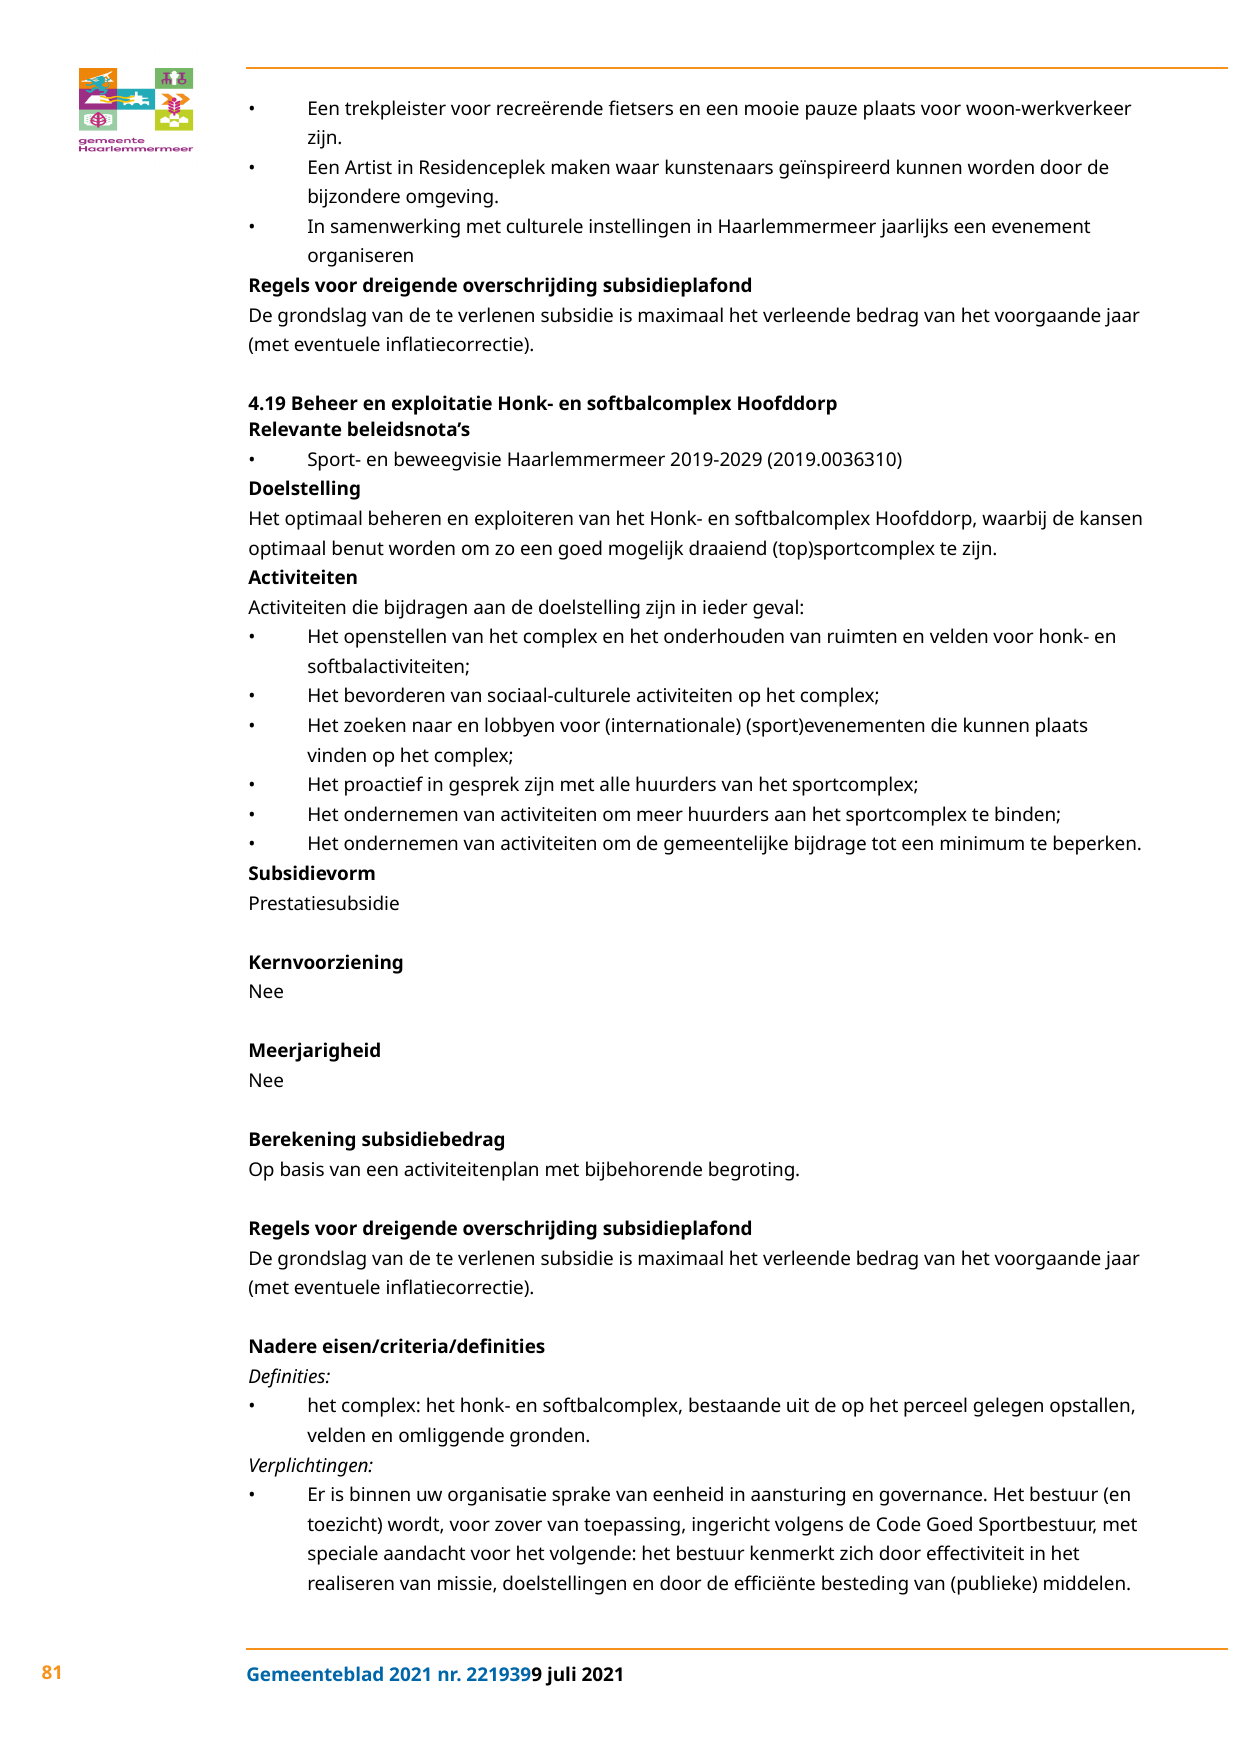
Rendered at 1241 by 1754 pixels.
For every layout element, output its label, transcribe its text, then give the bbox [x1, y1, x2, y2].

list Er is binnen uw organisatie sprake van eenheid in aansturing en governance. Het bestuur (en toezicht) wordt, voor zover van toepassing, ingericht volgens de Code Goed Sportbestuur, met speciale aandacht voor het volgende: het bestuur kenmerkt zich door effectiviteit in het realiseren van missie, doelstellingen en door de efficiënte besteding van (publieke) middelen. [248, 1481, 1152, 1596]
text Meerjarigheid [248, 1038, 1152, 1063]
text Activiteiten die bijdragen aan de doelstelling zijn in ieder geval: [248, 594, 1152, 619]
text Verplichtingen: [248, 1452, 1152, 1477]
text De grondslag van de te verlenen subsidie is maximaal het verleende bedrag van het voorgaande jaar (met eventuele inflatiecorrectie). [248, 302, 1152, 357]
text Regels voor dreigende overschrijding subsidieplafond [248, 1215, 1152, 1241]
text 4.19 Beheer en exploitatie Honk- en softbalcomplex Hoofddorp [248, 391, 1152, 416]
list Het ondernemen van activiteiten om meer huurders aan het sportcomplex te binden; [248, 801, 1152, 827]
picture [41, 47, 231, 172]
text Prestatiesubsidie [248, 890, 1152, 915]
list Het bevorderen van sociaal-culturele activiteiten op het complex; [248, 683, 1152, 708]
text Berekening subsidiebedrag [248, 1126, 1152, 1152]
text Activiteiten [248, 564, 1152, 590]
list Een Artist in Residenceplek maken waar kunstenaars geïnspireerd kunnen worden door de bijzondere omgeving. [248, 154, 1152, 209]
text Nee [248, 1067, 1152, 1093]
text Regels voor dreigende overschrijding subsidieplafond [248, 272, 1152, 298]
text Nadere eisen/criteria/definities [248, 1333, 1152, 1359]
text Doelstelling [248, 476, 1152, 501]
list Sport- en beweegvisie Haarlemmermeer 2019-2029 (2019.0036310) [248, 446, 1152, 472]
text Op basis van een activiteitenplan met bijbehorende begroting. [248, 1156, 1152, 1182]
list Het ondernemen van activiteiten om de gemeentelijke bijdrage tot een minimum te beperken. [248, 831, 1152, 856]
list het complex: het honk- en softbalcomplex, bestaande uit de op het perceel gelegen opstallen, velden en omliggende gronden. [248, 1393, 1152, 1448]
list Een trekpleister voor recreërende fietsers en een mooie pauze plaats voor woon-werkverkeer zijn. [248, 95, 1152, 150]
list Het zoeken naar en lobbyen voor (internationale) (sport)evenementen die kunnen plaats vinden op het complex; [248, 712, 1152, 767]
text Relevante beleidsnota’s [248, 416, 1152, 442]
list Het proactief in gesprek zijn met alle huurders van het sportcomplex; [248, 771, 1152, 797]
text Definities: [248, 1363, 1152, 1389]
text Nee [248, 978, 1152, 1004]
list In samenwerking met culturele instellingen in Haarlemmermeer jaarlijks een evenement organiseren [248, 213, 1152, 268]
text Subsidievorm [248, 860, 1152, 886]
text Kernvoorziening [248, 949, 1152, 974]
list Het openstellen van het complex en het onderhouden van ruimten en velden voor honk- en softbalactiviteiten; [248, 623, 1152, 679]
text De grondslag van de te verlenen subsidie is maximaal het verleende bedrag van het voorgaande jaar (met eventuele inflatiecorrectie). [248, 1245, 1152, 1300]
text Het optimaal beheren en exploiteren van het Honk- en softbalcomplex Hoofddorp, waarbij de kansen optimaal benut worden om zo een goed mogelijk draaiend (top)sportcomplex te zijn. [248, 505, 1152, 560]
